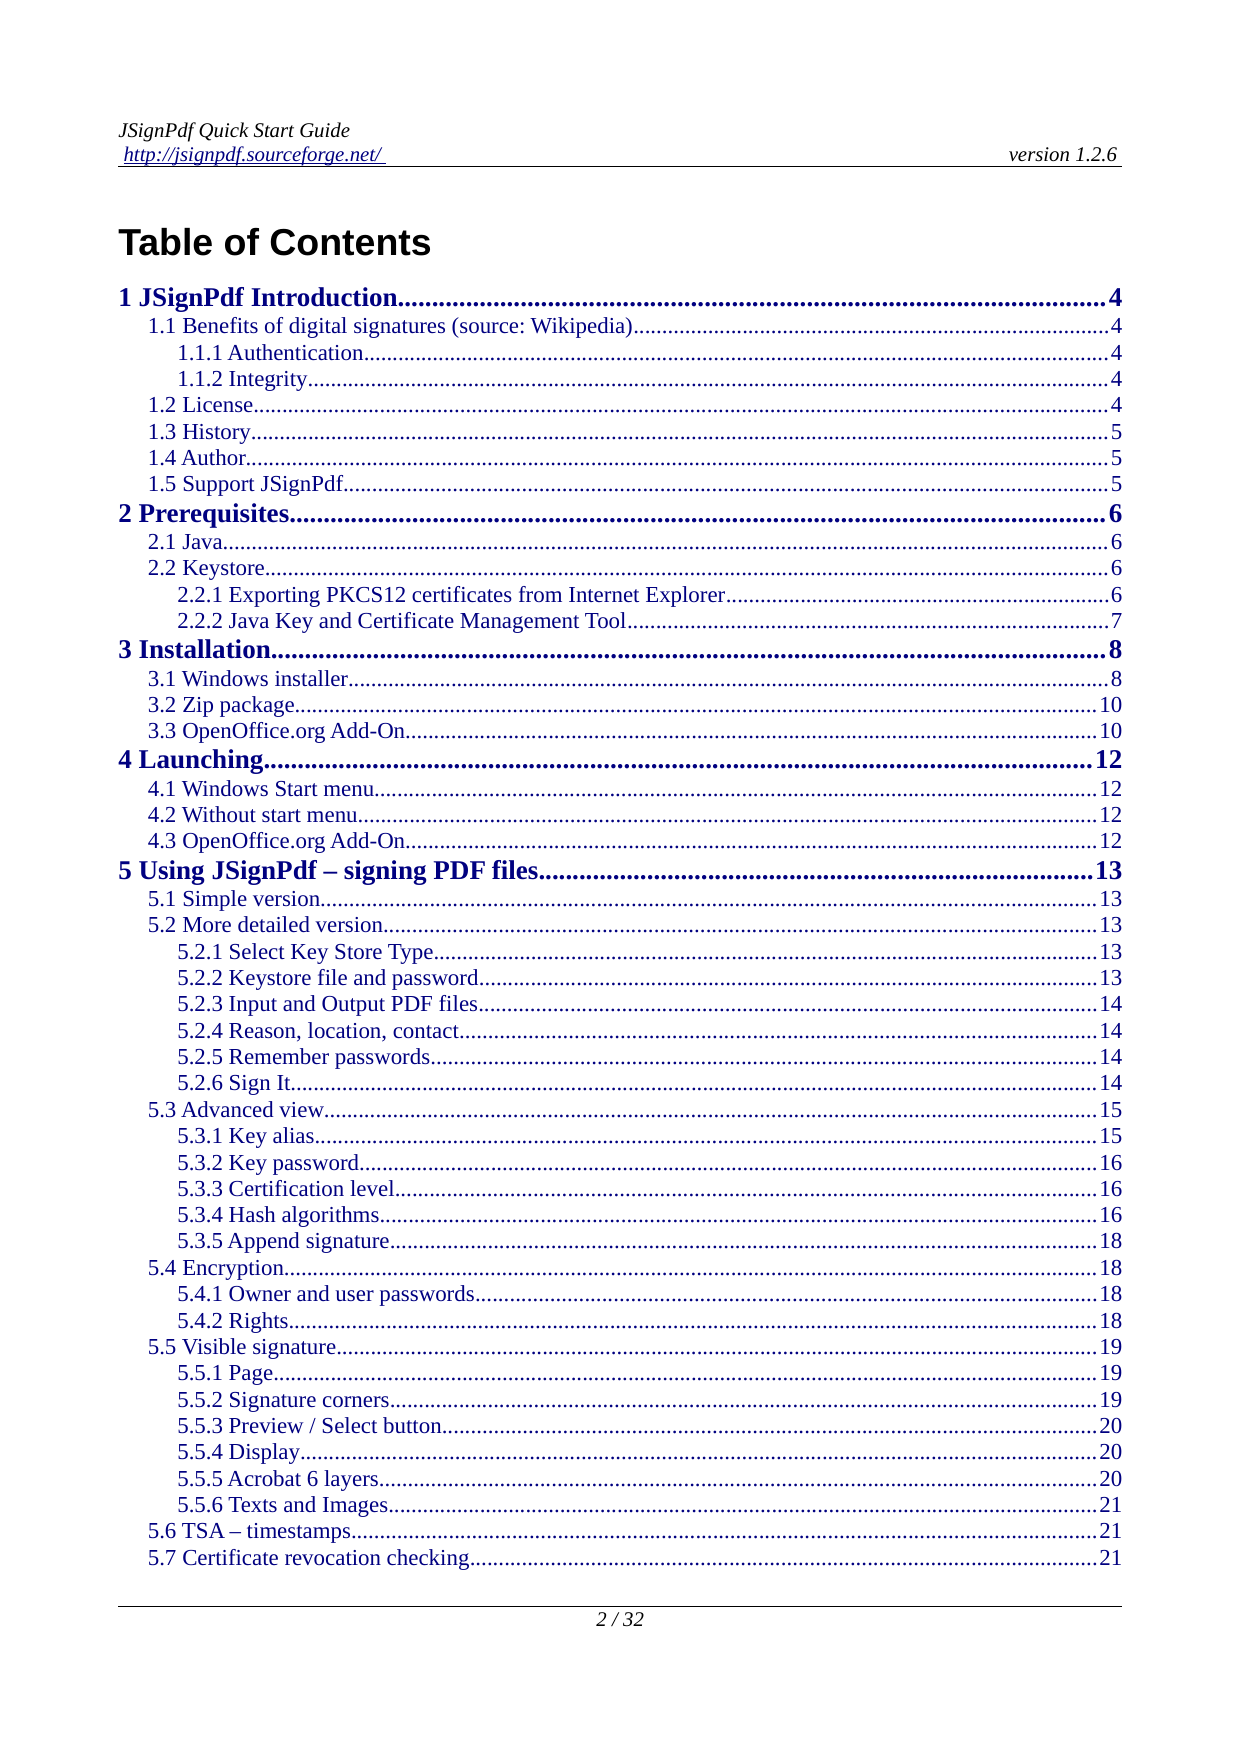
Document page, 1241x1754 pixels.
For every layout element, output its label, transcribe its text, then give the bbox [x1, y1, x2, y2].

text 5.2.2 Keystore file and password 13 [177, 964, 1122, 990]
text 1.1.2 Integrity 4 [177, 365, 1122, 391]
text 5.5 Visible signature 19 [148, 1333, 1122, 1359]
text 5.2.4 Reason, location, contact 14 [177, 1017, 1122, 1043]
text 5.3.5 Append signature 18 [177, 1228, 1122, 1254]
text 1.4 Author 5 [148, 444, 1122, 471]
text 3.3 OpenOffice.org Add-On 10 [148, 717, 1122, 744]
text 1.5 Support JSignPdf 5 [148, 471, 1122, 497]
text 2.1 Java 6 [148, 528, 1122, 554]
text 5.2.5 Remember passwords 14 [177, 1043, 1122, 1069]
text 5.2 More detailed version 13 [148, 911, 1122, 938]
text 1.1 Benefits of digital signatures (source: Wikipedia) 4 [148, 312, 1122, 339]
text 1 JSignPdf Introduction 4 [118, 281, 1122, 312]
text 5.5.6 Texts and Images 21 [177, 1491, 1122, 1517]
text 5.3 Advanced view 15 [148, 1096, 1122, 1122]
text 1.2 License 4 [148, 391, 1122, 418]
text 3.1 Windows installer 8 [148, 664, 1122, 691]
text 5.4.2 Rights 18 [177, 1307, 1122, 1333]
text 4 Launching 12 [118, 744, 1122, 775]
text 4.3 OpenOffice.org Add-On 12 [148, 827, 1122, 854]
text 5.3.2 Key password 16 [177, 1148, 1122, 1175]
text 5.3.4 Hash algorithms 16 [177, 1201, 1122, 1228]
text 2.2.1 Exporting PKCS12 certificates from Internet Explorer 6 [177, 581, 1122, 607]
text 5.2.3 Input and Output PDF files 14 [177, 990, 1122, 1017]
text 5.5.5 Acrobat 6 layers 20 [177, 1465, 1122, 1491]
subtitle Table of Contents [118, 220, 1122, 263]
text 5.2.1 Select Key Store Type 13 [177, 938, 1122, 964]
text 5.5.2 Signature corners 19 [177, 1386, 1122, 1412]
text 1.3 History 5 [148, 418, 1122, 444]
text 5.3.1 Key alias 15 [177, 1122, 1122, 1148]
text 2.2 Keystore 6 [148, 554, 1122, 581]
text 5.6 TSA – timestamps 21 [148, 1517, 1122, 1544]
text 4.2 Without start menu 12 [148, 801, 1122, 827]
text 5.2.6 Sign It 14 [177, 1069, 1122, 1096]
text 5.4 Encryption 18 [148, 1254, 1122, 1280]
text 5.3.3 Certification level 16 [177, 1175, 1122, 1201]
text 3 Installation 8 [118, 633, 1122, 664]
text 5.1 Simple version 13 [148, 885, 1122, 911]
text 1.1.1 Authentication 4 [177, 339, 1122, 365]
text 3.2 Zip package 10 [148, 691, 1122, 717]
text 5.7 Certificate revocation checking 21 [148, 1544, 1122, 1570]
text 5.5.4 Display 20 [177, 1438, 1122, 1465]
text 5.5.1 Page 19 [177, 1359, 1122, 1386]
text 2 Prerequisites 6 [118, 497, 1122, 528]
text 5 Using JSignPdf – signing PDF files 13 [118, 854, 1122, 885]
text 5.5.3 Preview / Select button 20 [177, 1412, 1122, 1438]
text 4.1 Windows Start menu 12 [148, 775, 1122, 801]
text 5.4.1 Owner and user passwords 18 [177, 1280, 1122, 1307]
text 2.2.2 Java Key and Certificate Management Tool 7 [177, 607, 1122, 633]
